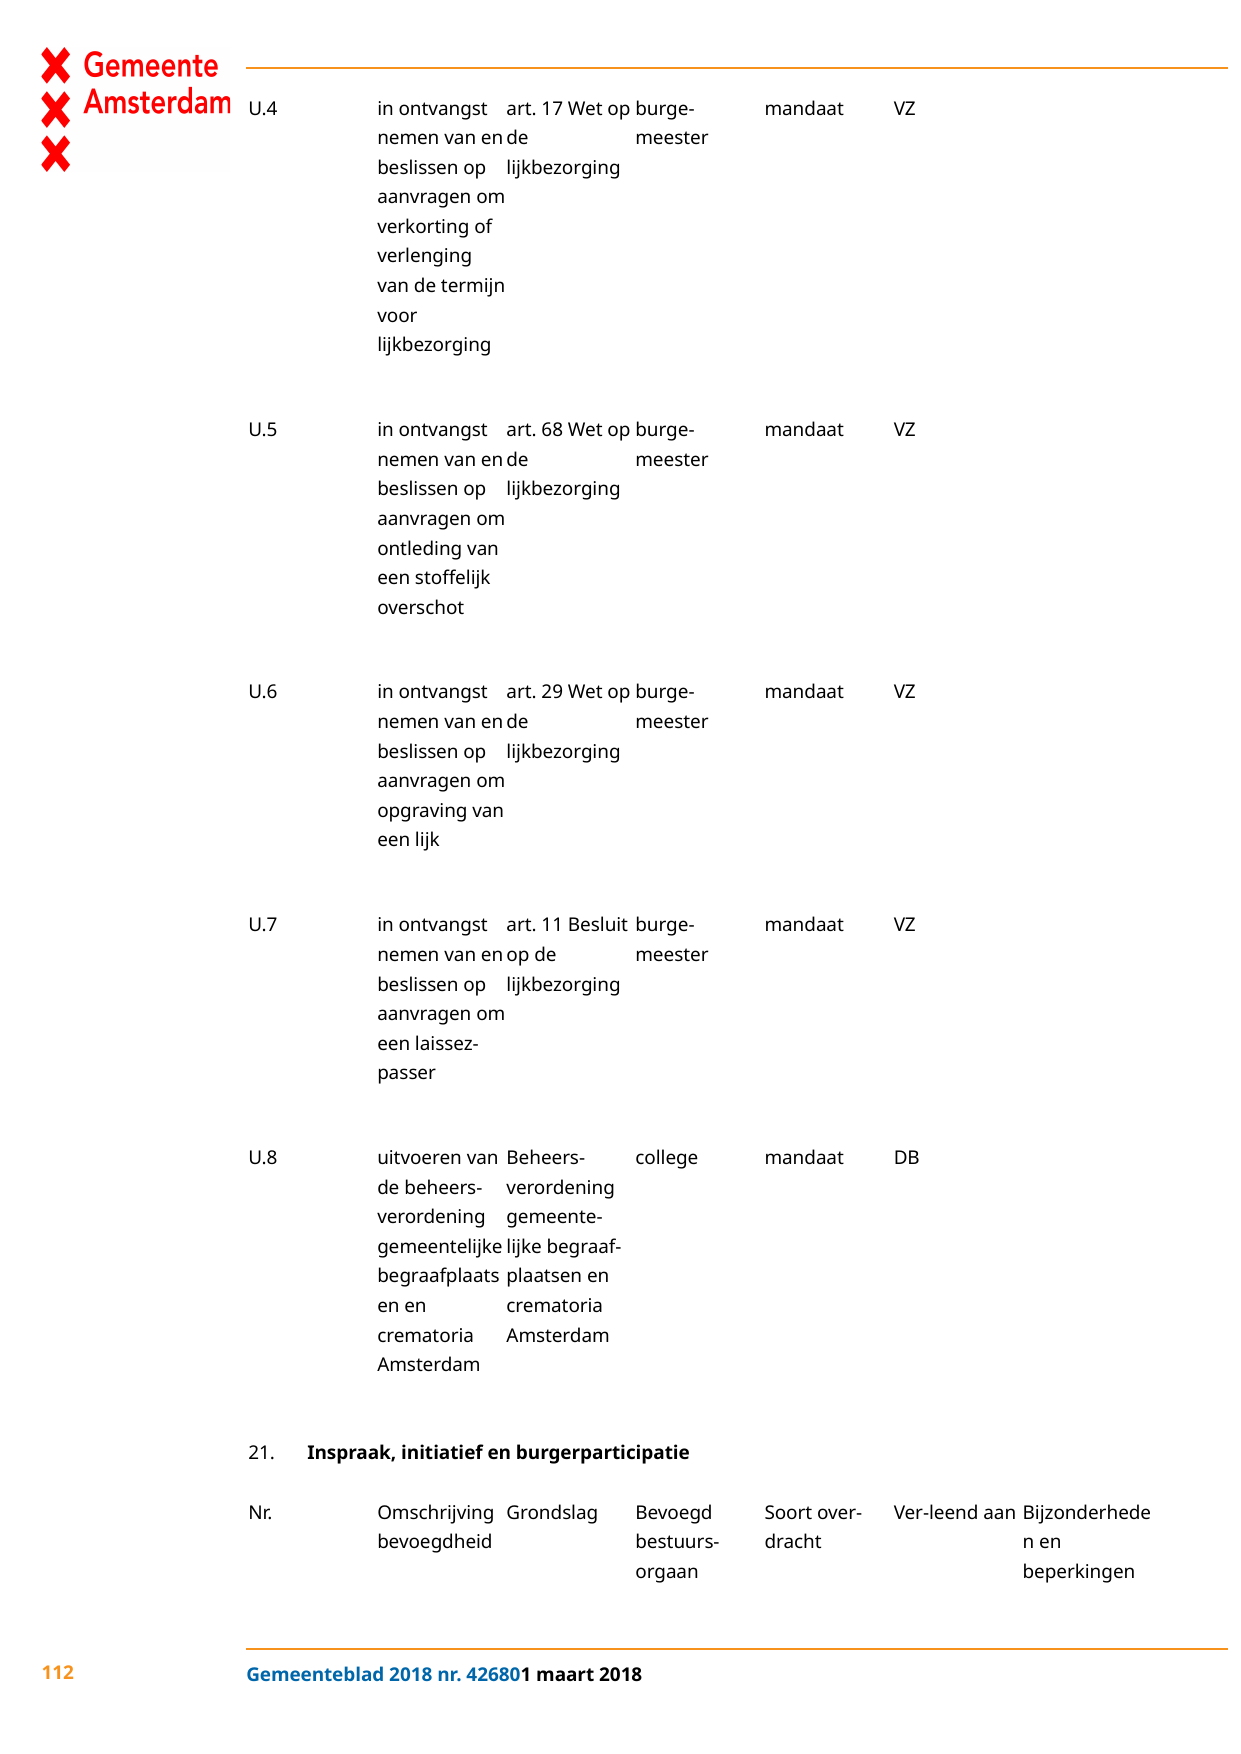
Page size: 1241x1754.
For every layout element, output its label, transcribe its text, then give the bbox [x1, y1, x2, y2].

table_cell art. 29 Wet op de lijkbezorging [506, 649, 635, 882]
table_cell [1023, 387, 1152, 649]
list Inspraak, initiatief en burgerparticipatie [248, 1439, 1152, 1465]
table_cell burge-meester [635, 387, 764, 649]
table_cell college [635, 1115, 764, 1407]
table_header Soort over-dracht [764, 1469, 893, 1584]
table_header Nr. [248, 1469, 377, 1584]
table_cell burge-meester [635, 882, 764, 1115]
table_cell VZ [894, 387, 1022, 649]
table_cell mandaat [764, 387, 893, 649]
table_cell art. 68 Wet op de lijkbezorging [506, 387, 635, 649]
table_header Bevoegd bestuurs-orgaan [635, 1469, 764, 1584]
table_header Omschrijving bevoegdheid [377, 1469, 506, 1584]
table_cell [1023, 1115, 1152, 1407]
table_cell mandaat [764, 649, 893, 882]
table_cell mandaat [764, 882, 893, 1115]
table_cell U.5 [248, 387, 377, 649]
table_header Bijzonderheden en beperkingen [1023, 1469, 1152, 1584]
table_cell uitvoeren van de beheers-verordening gemeentelijke begraafplaatsen en crematoria Amsterdam [377, 1115, 506, 1407]
table_cell in ontvangst nemen van en beslissen op aanvragen om opgraving van een lijk [377, 649, 506, 882]
table_header Ver-leend aan [894, 1469, 1022, 1584]
table_cell burge-meester [635, 649, 764, 882]
table_cell DB [894, 1115, 1022, 1407]
table_cell art. 17 Wet op de lijkbezorging [506, 95, 635, 387]
table_cell art. 11 Besluit op de lijkbezorging [506, 882, 635, 1115]
table_cell mandaat [764, 1115, 893, 1407]
picture [41, 47, 231, 172]
table_cell Beheers-verordening gemeente-lijke begraaf-plaatsen en crematoria Amsterdam [506, 1115, 635, 1407]
table_cell burge-meester [635, 95, 764, 387]
table_cell in ontvangst nemen van en beslissen op aanvragen om verkorting of verlenging van de termijn voor lijkbezorging [377, 95, 506, 387]
table_cell U.6 [248, 649, 377, 882]
table_cell [1023, 882, 1152, 1115]
table_cell U.7 [248, 882, 377, 1115]
table_cell VZ [894, 649, 1022, 882]
table_cell [1023, 649, 1152, 882]
table_cell U.4 [248, 95, 377, 387]
table_cell in ontvangst nemen van en beslissen op aanvragen om ontleding van een stoffelijk overschot [377, 387, 506, 649]
table_cell mandaat [764, 95, 893, 387]
table_cell U.8 [248, 1115, 377, 1407]
table_cell VZ [894, 882, 1022, 1115]
table_cell [1023, 95, 1152, 387]
table_header Grondslag [506, 1469, 635, 1584]
table_cell VZ [894, 95, 1022, 387]
table_cell in ontvangst nemen van en beslissen op aanvragen om een laissez-passer [377, 882, 506, 1115]
